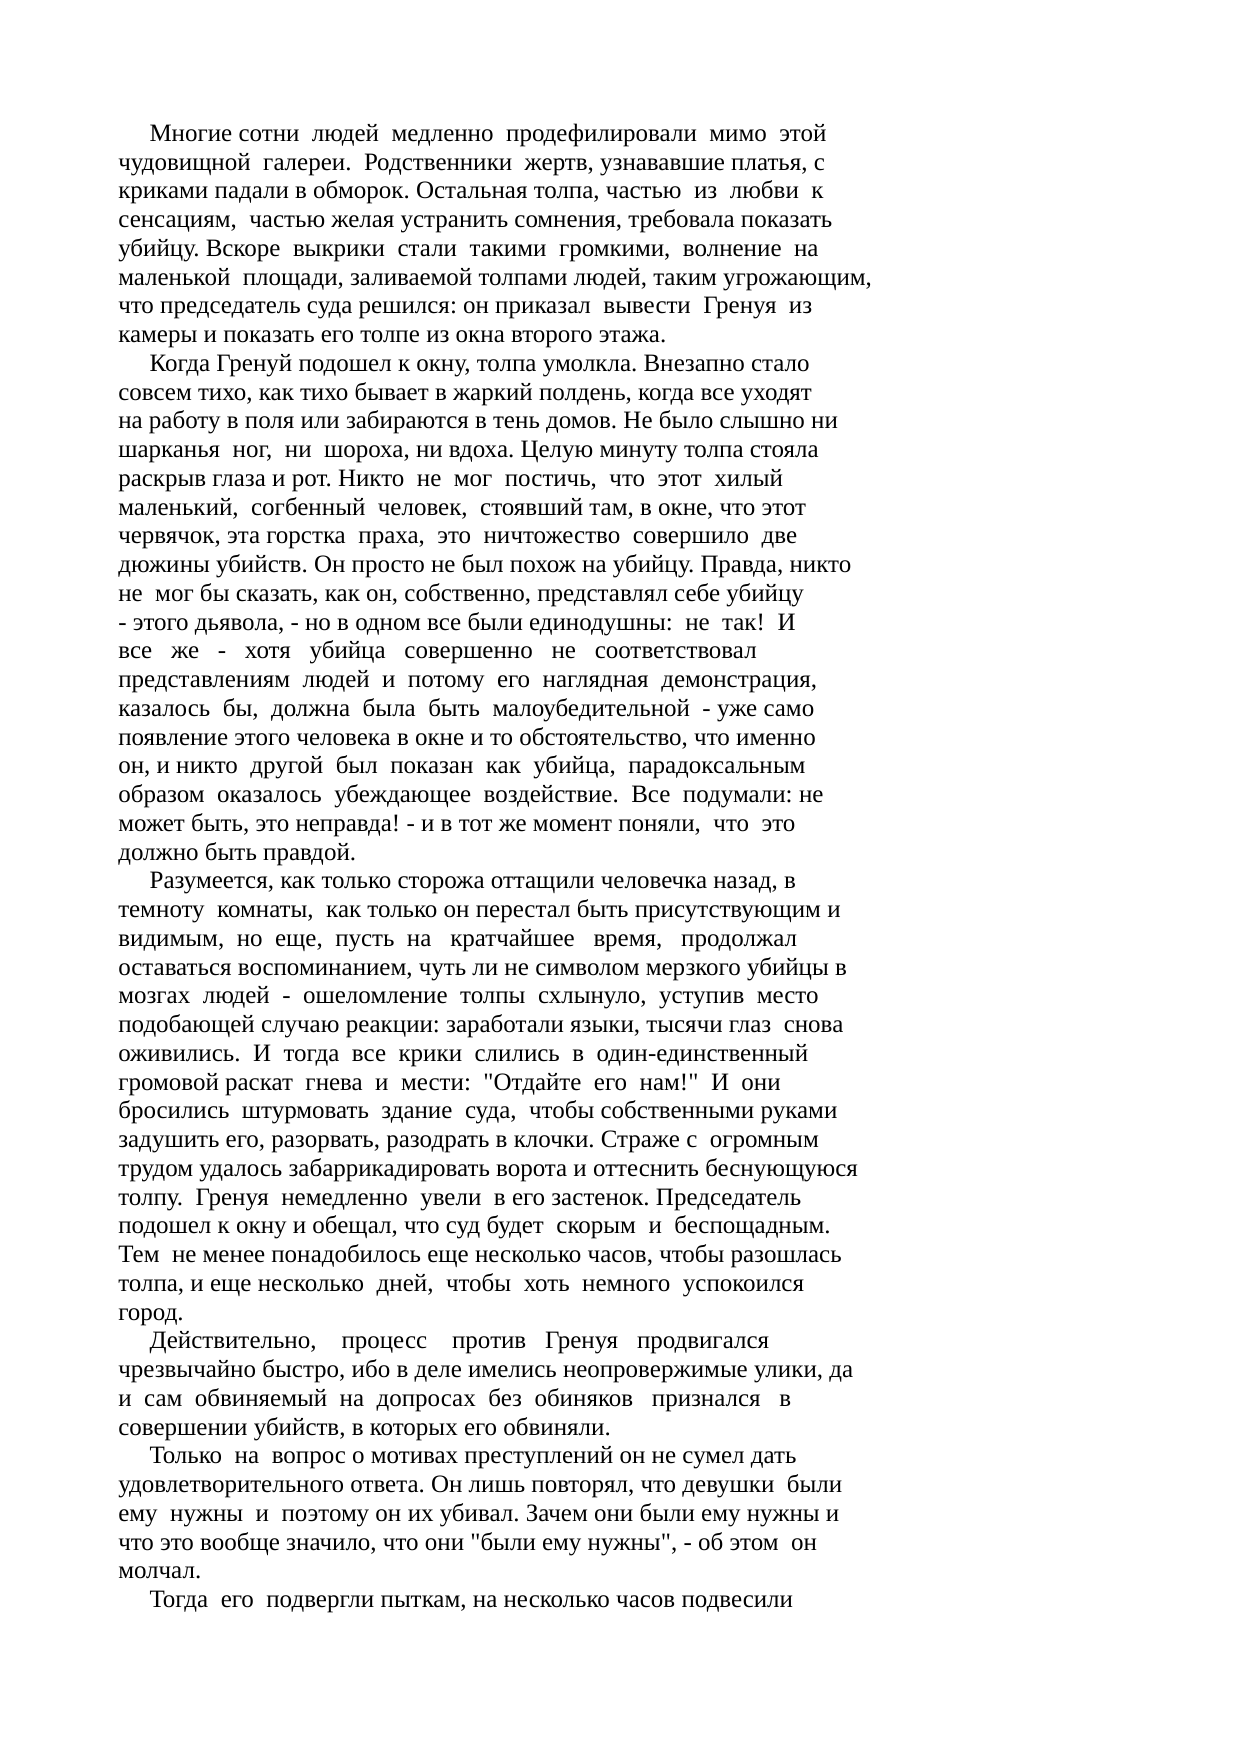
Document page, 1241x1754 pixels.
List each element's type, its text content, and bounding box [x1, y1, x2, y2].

text маленький, согбенный человек, стоявший там, в окне, что этот [118, 492, 1122, 521]
text трудом удалось забаррикадировать ворота и оттеснить беснующуюся [118, 1153, 1122, 1182]
text шарканья ног, ни шороха, ни вдоха. Целую минуту толпа стояла [118, 434, 1122, 463]
text криками падали в обморок. Остальная толпа, частью из любви к [118, 176, 1122, 204]
text подобающей случаю реакции: заработали языки, тысячи глаз снова [118, 1009, 1122, 1038]
text он, и никто другой был показан как убийца, парадоксальным [118, 751, 1122, 779]
text оставаться воспоминанием, чуть ли не символом мерзкого убийцы в [118, 952, 1122, 981]
text подошел к окну и обещал, что суд будет скорым и беспощадным. [118, 1211, 1122, 1239]
text чудовищной галереи. Родственники жертв, узнававшие платья, с [118, 147, 1122, 176]
text дюжины убийств. Он просто не был похож на убийцу. Правда, никто [118, 549, 1122, 578]
text не мог бы сказать, как он, собственно, представлял себе убийцу [118, 578, 1122, 607]
text город. [118, 1297, 1122, 1326]
text раскрыв глаза и рот. Никто не мог постичь, что этот хилый [118, 463, 1122, 492]
text Только на вопрос о мотивах преступлений он не сумел дать [118, 1441, 1122, 1469]
text задушить его, разорвать, разодрать в клочки. Страже с огромным [118, 1124, 1122, 1153]
text камеры и показать его толпе из окна второго этажа. [118, 319, 1122, 348]
text толпу. Гренуя немедленно увели в его застенок. Председатель [118, 1182, 1122, 1211]
text и сам обвиняемый на допросах без обиняков признался в [118, 1383, 1122, 1412]
text образом оказалось убеждающее воздействие. Все подумали: не [118, 779, 1122, 808]
text что председатель суда решился: он приказал вывести Гренуя из [118, 291, 1122, 319]
text на работу в поля или забираются в тень домов. Не было слышно ни [118, 406, 1122, 434]
text бросились штурмовать здание суда, чтобы собственными руками [118, 1096, 1122, 1124]
text появление этого человека в окне и то обстоятельство, что именно [118, 722, 1122, 751]
text Действительно, процесс против Гренуя продвигался [118, 1326, 1122, 1354]
text удовлетворительного ответа. Он лишь повторял, что девушки были [118, 1469, 1122, 1498]
text сенсациям, частью желая устранить сомнения, требовала показать [118, 204, 1122, 233]
text совершении убийств, в которых его обвиняли. [118, 1412, 1122, 1441]
text Тем не менее понадобилось еще несколько часов, чтобы разошлась [118, 1239, 1122, 1268]
text молчал. [118, 1556, 1122, 1584]
text Многие сотни людей медленно продефилировали мимо этой [118, 118, 1122, 147]
text убийцу. Вскоре выкрики стали такими громкими, волнение на [118, 233, 1122, 262]
text что это вообще значило, что они "были ему нужны", - об этом он [118, 1527, 1122, 1556]
text толпа, и еще несколько дней, чтобы хоть немного успокоился [118, 1268, 1122, 1297]
text должно быть правдой. [118, 837, 1122, 866]
text оживились. И тогда все крики слились в один-единственный [118, 1038, 1122, 1067]
text маленькой площади, заливаемой толпами людей, таким угрожающим, [118, 262, 1122, 291]
text - этого дьявола, - но в одном все были единодушны: не так! И [118, 607, 1122, 636]
text червячок, эта горстка праха, это ничтожество совершило две [118, 521, 1122, 549]
text видимым, но еще, пусть на кратчайшее время, продолжал [118, 923, 1122, 952]
text ему нужны и поэтому он их убивал. Зачем они были ему нужны и [118, 1498, 1122, 1527]
text казалось бы, должна была быть малоубедительной - уже само [118, 693, 1122, 722]
text представлениям людей и потому его наглядная демонстрация, [118, 664, 1122, 693]
text темноту комнаты, как только он перестал быть присутствующим и [118, 894, 1122, 923]
text Когда Гренуй подошел к окну, толпа умолкла. Внезапно стало [118, 348, 1122, 377]
text чрезвычайно быстро, ибо в деле имелись неопровержимые улики, да [118, 1354, 1122, 1383]
text может быть, это неправда! - и в тот же момент поняли, что это [118, 808, 1122, 837]
text мозгах людей - ошеломление толпы схлынуло, уступив место [118, 981, 1122, 1009]
text Разумеется, как только сторожа оттащили человечка назад, в [118, 866, 1122, 894]
text Тогда его подвергли пыткам, на несколько часов подвесили [118, 1584, 1122, 1613]
text совсем тихо, как тихо бывает в жаркий полдень, когда все уходят [118, 377, 1122, 406]
text все же - хотя убийца совершенно не соответствовал [118, 636, 1122, 664]
text громовой раскат гнева и мести: "Отдайте его нам!" И они [118, 1067, 1122, 1096]
